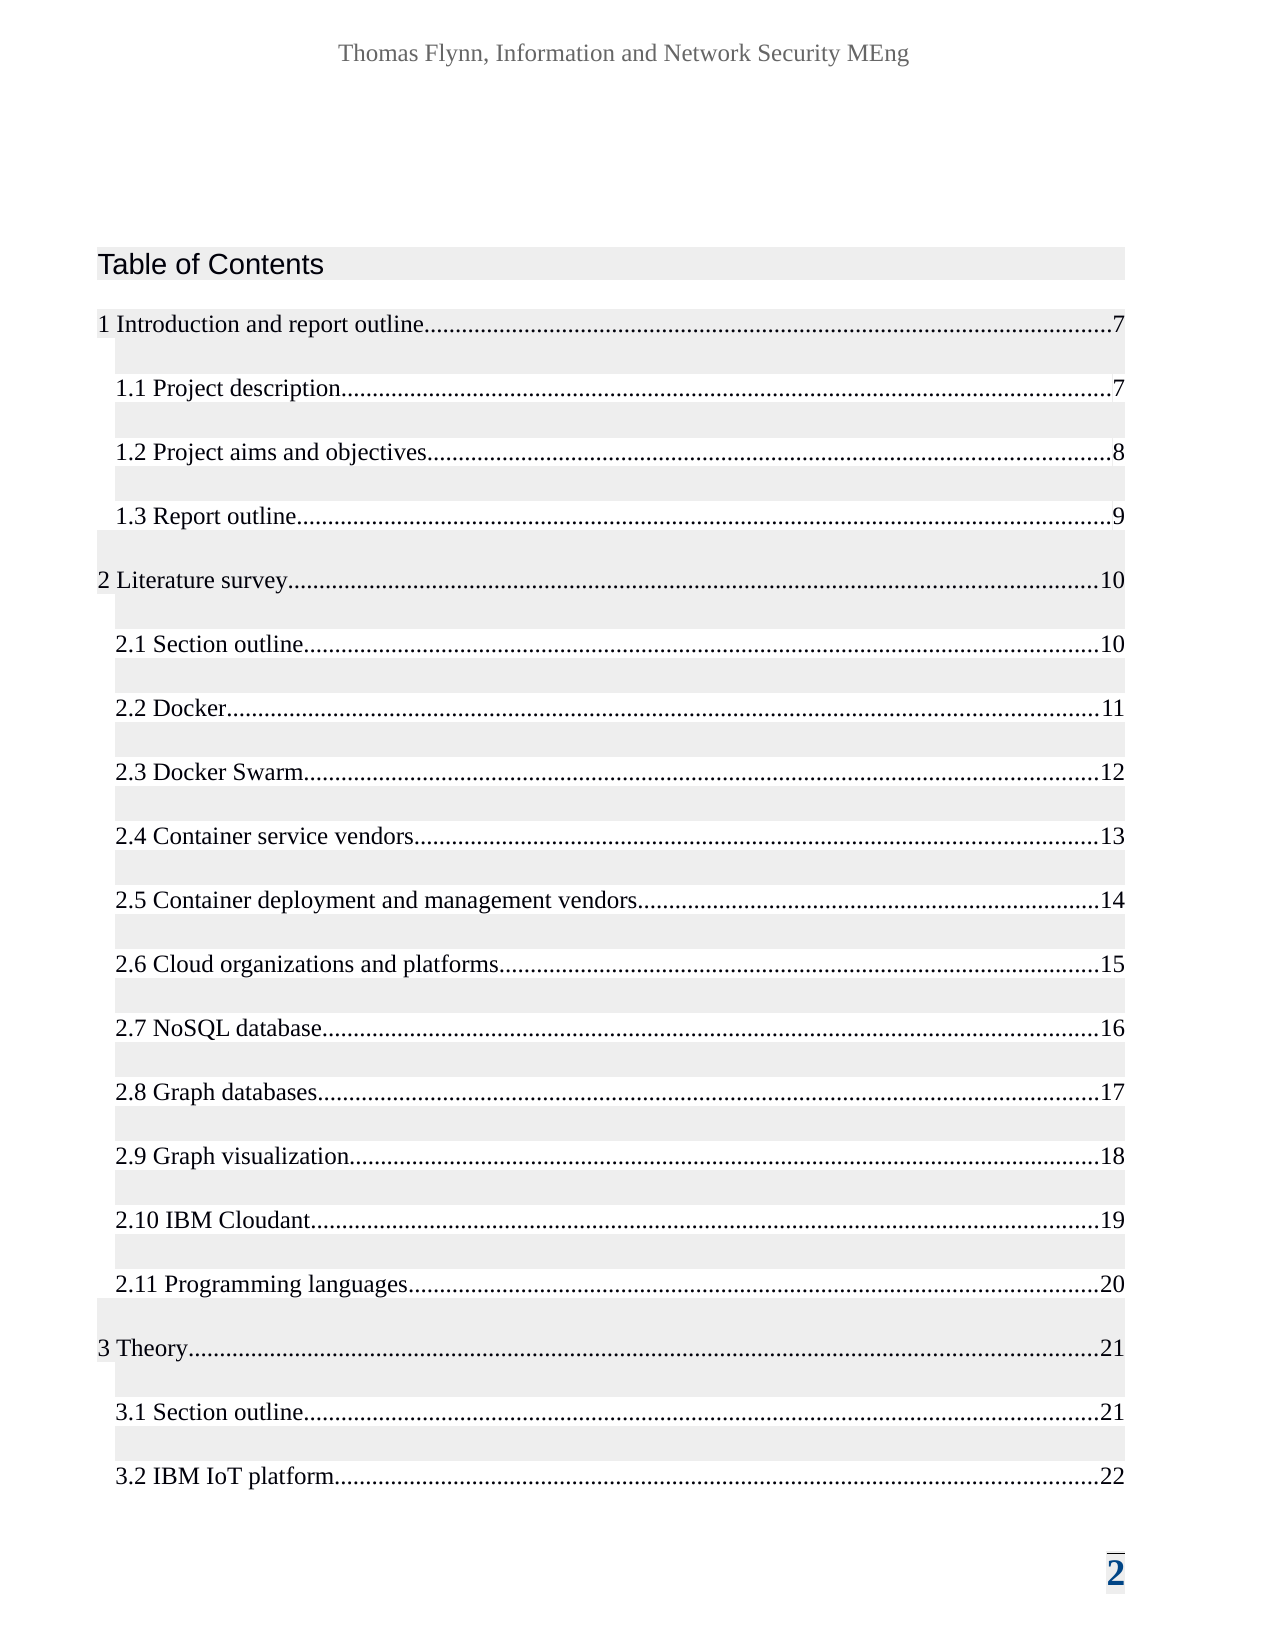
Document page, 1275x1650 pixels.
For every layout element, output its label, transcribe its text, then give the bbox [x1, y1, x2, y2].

text 1 Introduction and report outline 7 [97, 309, 1125, 338]
subtitle Table of Contents [97, 247, 1125, 280]
text 3 Theory 21 [97, 1333, 1125, 1362]
text 2 Literature survey 10 [97, 565, 1125, 594]
